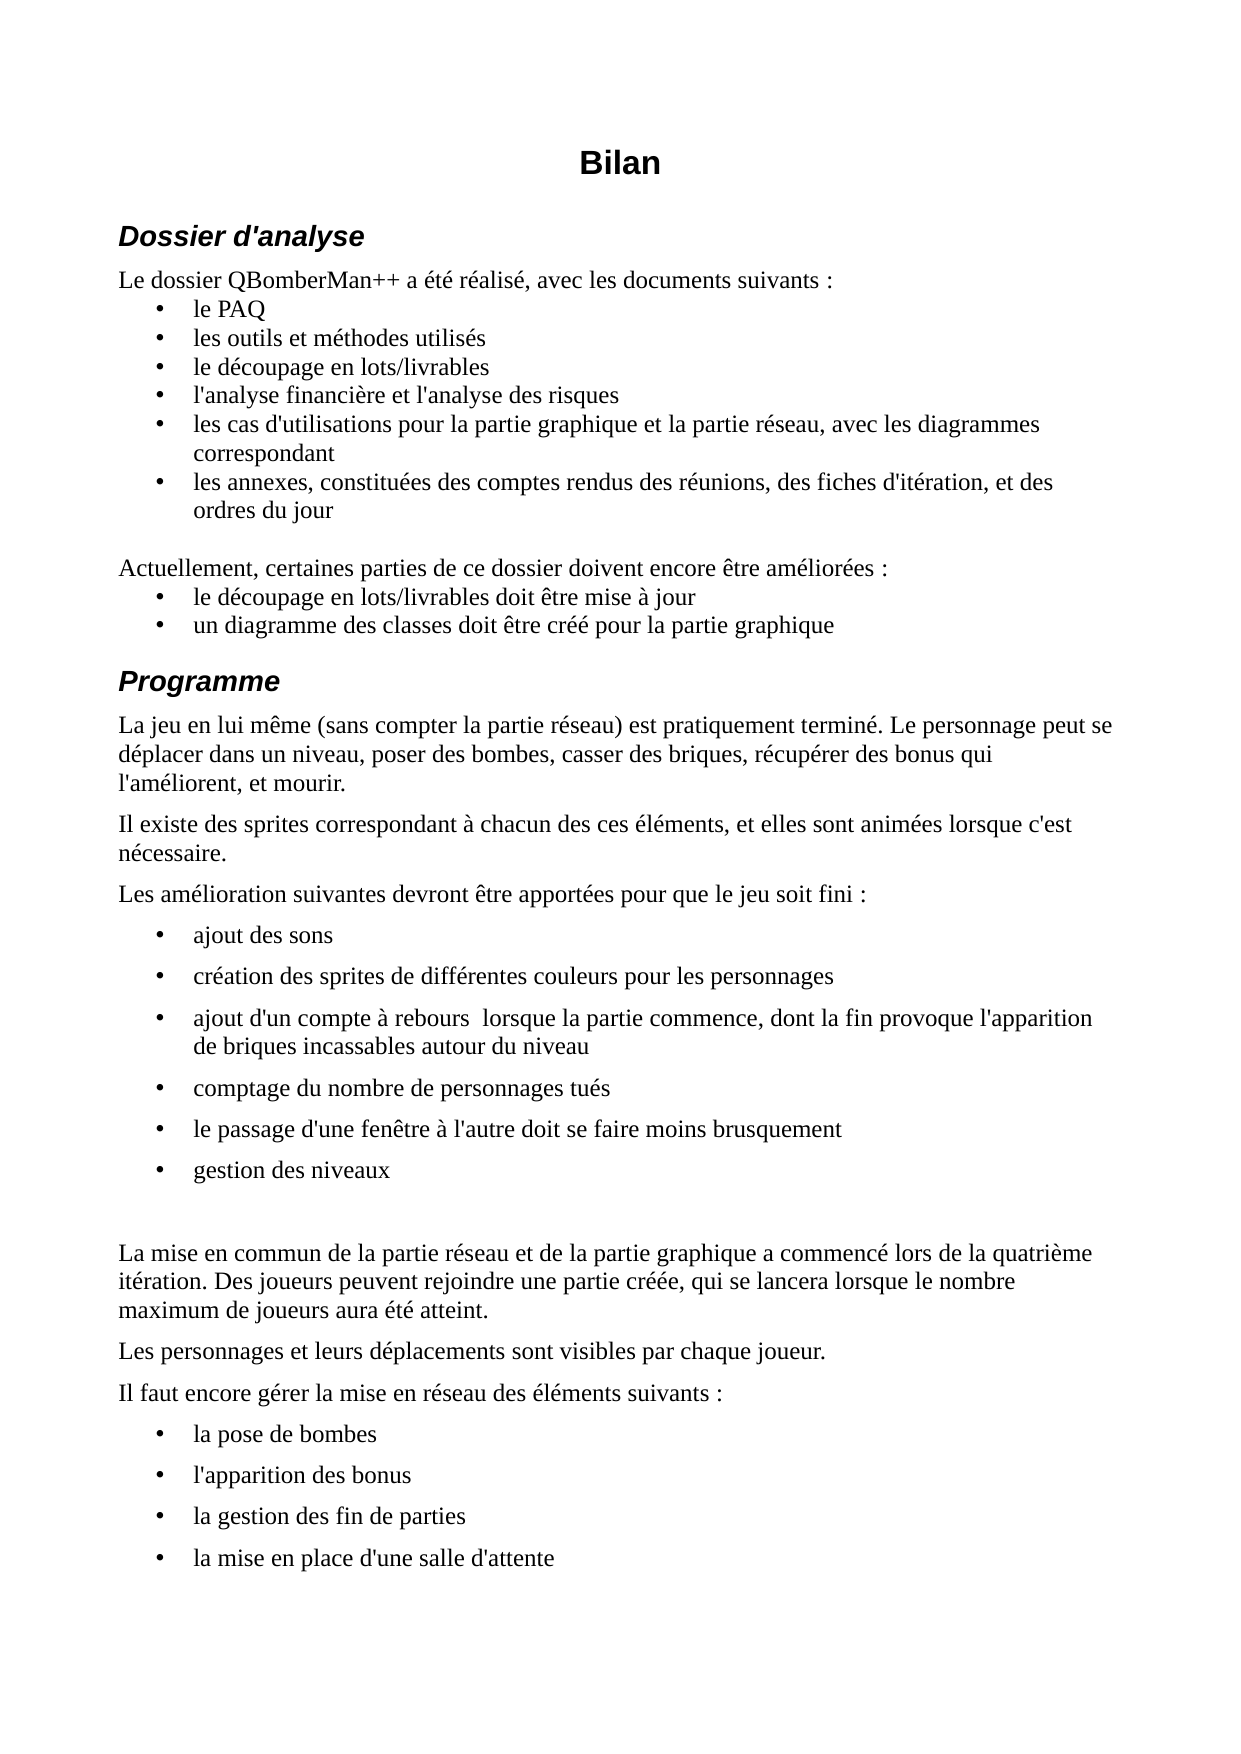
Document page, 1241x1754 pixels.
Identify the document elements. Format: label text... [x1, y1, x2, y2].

text Les personnages et leurs déplacements sont visibles par chaque joueur. [118, 1336, 1122, 1365]
subtitle Programme [118, 664, 1122, 698]
list les outils et méthodes utilisés [156, 323, 1122, 352]
list les annexes, constituées des comptes rendus des réunions, des fiches d'itération, et des ordres du jour [156, 467, 1122, 524]
list les cas d'utilisations pour la partie graphique et la partie réseau, avec les diagrammes correspondant [156, 409, 1122, 467]
list la pose de bombes [156, 1419, 1122, 1448]
list le PAQ [156, 294, 1122, 323]
list un diagramme des classes doit être créé pour la partie graphique [156, 610, 1122, 639]
list le découpage en lots/livrables [156, 352, 1122, 380]
list le découpage en lots/livrables doit être mise à jour [156, 582, 1122, 610]
list la gestion des fin de parties [156, 1501, 1122, 1530]
text La jeu en lui même (sans compter la partie réseau) est pratiquement terminé. Le personnage peut se déplacer dans un niveau, poser des bombes, casser des briques, récupérer des bonus qui l'améliorent, et mourir. [118, 710, 1122, 796]
text Les amélioration suivantes devront être apportées pour que le jeu soit fini : [118, 879, 1122, 908]
list comptage du nombre de personnages tués [156, 1073, 1122, 1101]
list le passage d'une fenêtre à l'autre doit se faire moins brusquement [156, 1114, 1122, 1143]
list ajout des sons [156, 920, 1122, 949]
list l'apparition des bonus [156, 1460, 1122, 1489]
list ajout d'un compte à rebours lorsque la partie commence, dont la fin provoque l'apparition de briques incassables autour du niveau [156, 1003, 1122, 1060]
list l'analyse financière et l'analyse des risques [156, 380, 1122, 409]
text Actuellement, certaines parties de ce dossier doivent encore être améliorées : [118, 553, 1122, 582]
text Il faut encore gérer la mise en réseau des éléments suivants : [118, 1378, 1122, 1406]
list gestion des niveaux [156, 1155, 1122, 1184]
text La mise en commun de la partie réseau et de la partie graphique a commencé lors de la quatrième itération. Des joueurs peuvent rejoindre une partie créée, qui se lancera lorsque le nombre maximum de joueurs aura été atteint. [118, 1238, 1122, 1324]
list la mise en place d'une salle d'attente [156, 1543, 1122, 1571]
text Il existe des sprites correspondant à chacun des ces éléments, et elles sont animées lorsque c'est nécessaire. [118, 809, 1122, 866]
list création des sprites de différentes couleurs pour les personnages [156, 961, 1122, 990]
subtitle Dossier d'analyse [118, 219, 1122, 253]
text Le dossier QBomberMan++ a été réalisé, avec les documents suivants : [118, 265, 1122, 294]
subtitle Bilan [118, 143, 1122, 182]
